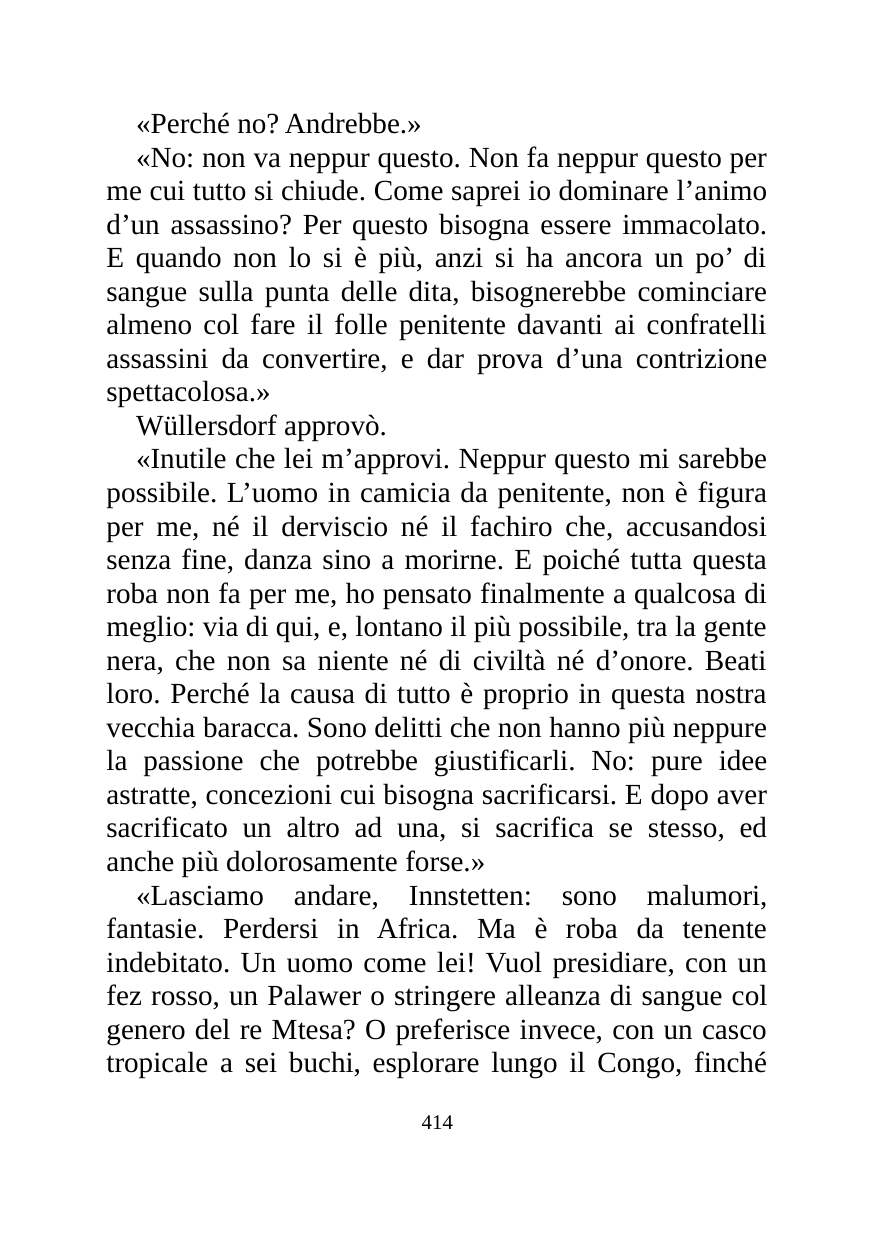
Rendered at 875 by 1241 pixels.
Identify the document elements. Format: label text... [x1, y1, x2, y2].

text «No: non va neppur questo. Non fa neppur questo per me cui tutto si chiude. Come saprei io dominare l’animo d’un assassino? Per questo bisogna essere immacolato. E quando non lo si è più, anzi si ha ancora un po’ di sangue sulla punta delle dita, bisognerebbe cominciare almeno col fare il folle penitente davanti ai confratelli assassini da convertire, e dar prova d’una contrizione spettacolosa.» [106, 140, 768, 408]
text «Perché no? Andrebbe.» [106, 106, 768, 140]
text «Lasciamo andare, Innstetten: sono malumori, fantasie. Perdersi in Africa. Ma è roba da tenente indebitato. Un uomo come lei! Vuol presidiare, con un fez rosso, un Palawer o stringere alleanza di sangue col genero del re Mtesa? O preferisce invece, con un casco tropicale a sei buchi, esplorare lungo il Congo, finché [106, 878, 768, 1079]
text Wüllersdorf approvò. [106, 408, 768, 442]
text «Inutile che lei m’approvi. Neppur questo mi sarebbe possibile. L’uomo in camicia da penitente, non è figura per me, né il derviscio né il fachiro che, accusandosi senza fine, danza sino a morirne. E poiché tutta questa roba non fa per me, ho pensato finalmente a qualcosa di meglio: via di qui, e, lontano il più possibile, tra la gente nera, che non sa niente né di civiltà né d’onore. Beati loro. Perché la causa di tutto è proprio in questa nostra vecchia baracca. Sono delitti che non hanno più neppure la passione che potrebbe giustificarli. No: pure idee astratte, concezioni cui bisogna sacrificarsi. E dopo aver sacrificato un altro ad una, si sacrifica se stesso, ed anche più dolorosamente forse.» [106, 442, 768, 878]
